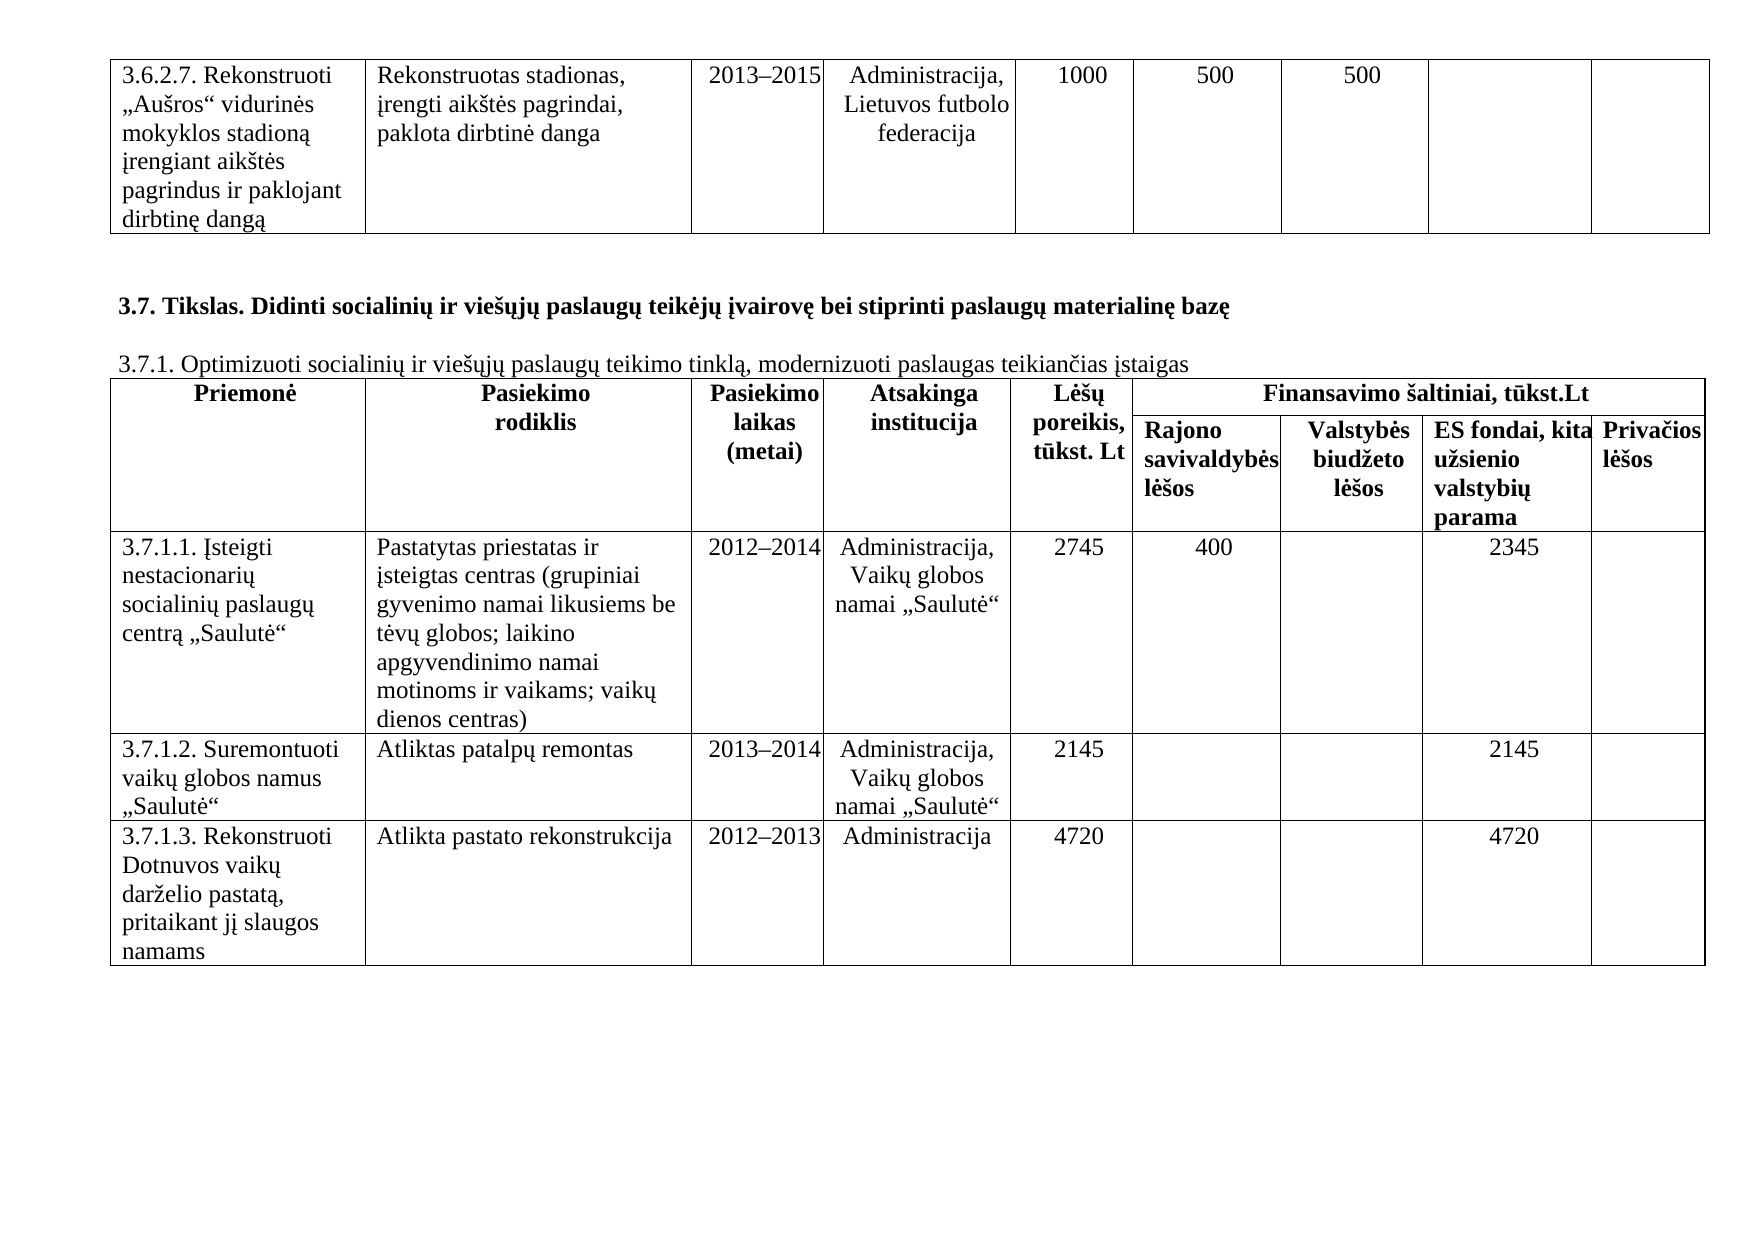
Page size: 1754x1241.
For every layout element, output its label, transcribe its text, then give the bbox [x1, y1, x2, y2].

table_cell [1592, 532, 1704, 733]
table_cell 2012–2013 [692, 821, 823, 965]
table_cell 4720 [1011, 821, 1132, 965]
table_cell 400 [1133, 532, 1280, 733]
table_header Pasiekimo laikas (metai) [692, 379, 823, 531]
table_cell [1133, 734, 1280, 820]
table_cell [1429, 60, 1591, 233]
table_cell [1281, 532, 1422, 733]
table_cell [1281, 734, 1422, 820]
table_cell Administracija, Lietuvos futbolo federacija [824, 60, 1015, 233]
table_cell 4720 [1423, 821, 1591, 965]
table_cell 2145 [1011, 734, 1132, 820]
table_cell [1281, 821, 1422, 965]
table_cell Valstybės biudžeto lėšos [1281, 416, 1422, 531]
table_cell 1000 [1016, 60, 1133, 233]
table_cell 2345 [1423, 532, 1591, 733]
table_cell 2145 [1423, 734, 1591, 820]
table_cell Pastatytas priestatas ir įsteigtas centras (grupiniai gyvenimo namai likusiems be tėvų globos; laikino apgyvendinimo namai motinoms ir vaikams; vaikų dienos centras) [366, 532, 691, 733]
table_header Finansavimo šaltiniai, tūkst.Lt [1133, 379, 1704, 414]
table_header Atsakinga institucija [824, 379, 1010, 531]
table_cell [1133, 821, 1280, 965]
table_cell 2012–2014 [692, 532, 823, 733]
text 3.7. Tikslas. Didinti socialinių ir viešųjų paslaugų teikėjų įvairovę bei stiprinti paslaugų materialinę bazę [118, 291, 1636, 320]
table_cell Atliktas patalpų remontas [366, 734, 691, 820]
table_cell 3.7.1.1. Įsteigti nestacionarių socialinių paslaugų centrą „Saulutė“ [111, 532, 365, 733]
table_cell Atlikta pastato rekonstrukcija [366, 821, 691, 965]
table_cell 500 [1282, 60, 1428, 233]
table_cell Rajono savivaldybės lėšos [1133, 416, 1280, 531]
table_cell 2745 [1011, 532, 1132, 733]
table_cell Privačios lėšos [1592, 416, 1704, 531]
table_cell Administracija, Vaikų globos namai „Saulutė“ [824, 532, 1010, 733]
table_cell Administracija [824, 821, 1010, 965]
table_cell 3.7.1.2. Suremontuoti vaikų globos namus „Saulutė“ [111, 734, 365, 820]
table_cell Administracija, Vaikų globos namai „Saulutė“ [824, 734, 1010, 820]
table_cell 3.7.1.3. Rekonstruoti Dotnuvos vaikų darželio pastatą, pritaikant jį slaugos namams [111, 821, 365, 965]
table_cell ES fondai, kita užsienio valstybių parama [1423, 416, 1591, 531]
table_cell 2013–2015 [692, 60, 823, 233]
table_cell Rekonstruotas stadionas, įrengti aikštės pagrindai, paklota dirbtinė danga [366, 60, 691, 233]
table_cell 2013–2014 [692, 734, 823, 820]
table_cell [1592, 60, 1709, 233]
table_cell 3.6.2.7. Rekonstruoti „Aušros“ vidurinės mokyklos stadioną įrengiant aikštės pagrindus ir paklojant dirbtinę dangą [111, 60, 365, 233]
table_cell [1592, 734, 1704, 820]
table_cell [1592, 821, 1704, 965]
table_header Pasiekimo rodiklis [366, 379, 691, 531]
table_header Priemonė [111, 379, 365, 531]
table_header Lėšų poreikis, tūkst. Lt [1011, 379, 1132, 531]
text 3.7.1. Optimizuoti socialinių ir viešųjų paslaugų teikimo tinklą, modernizuoti paslaugas teikiančias įstaigas [118, 349, 1650, 377]
table_cell 500 [1134, 60, 1281, 233]
